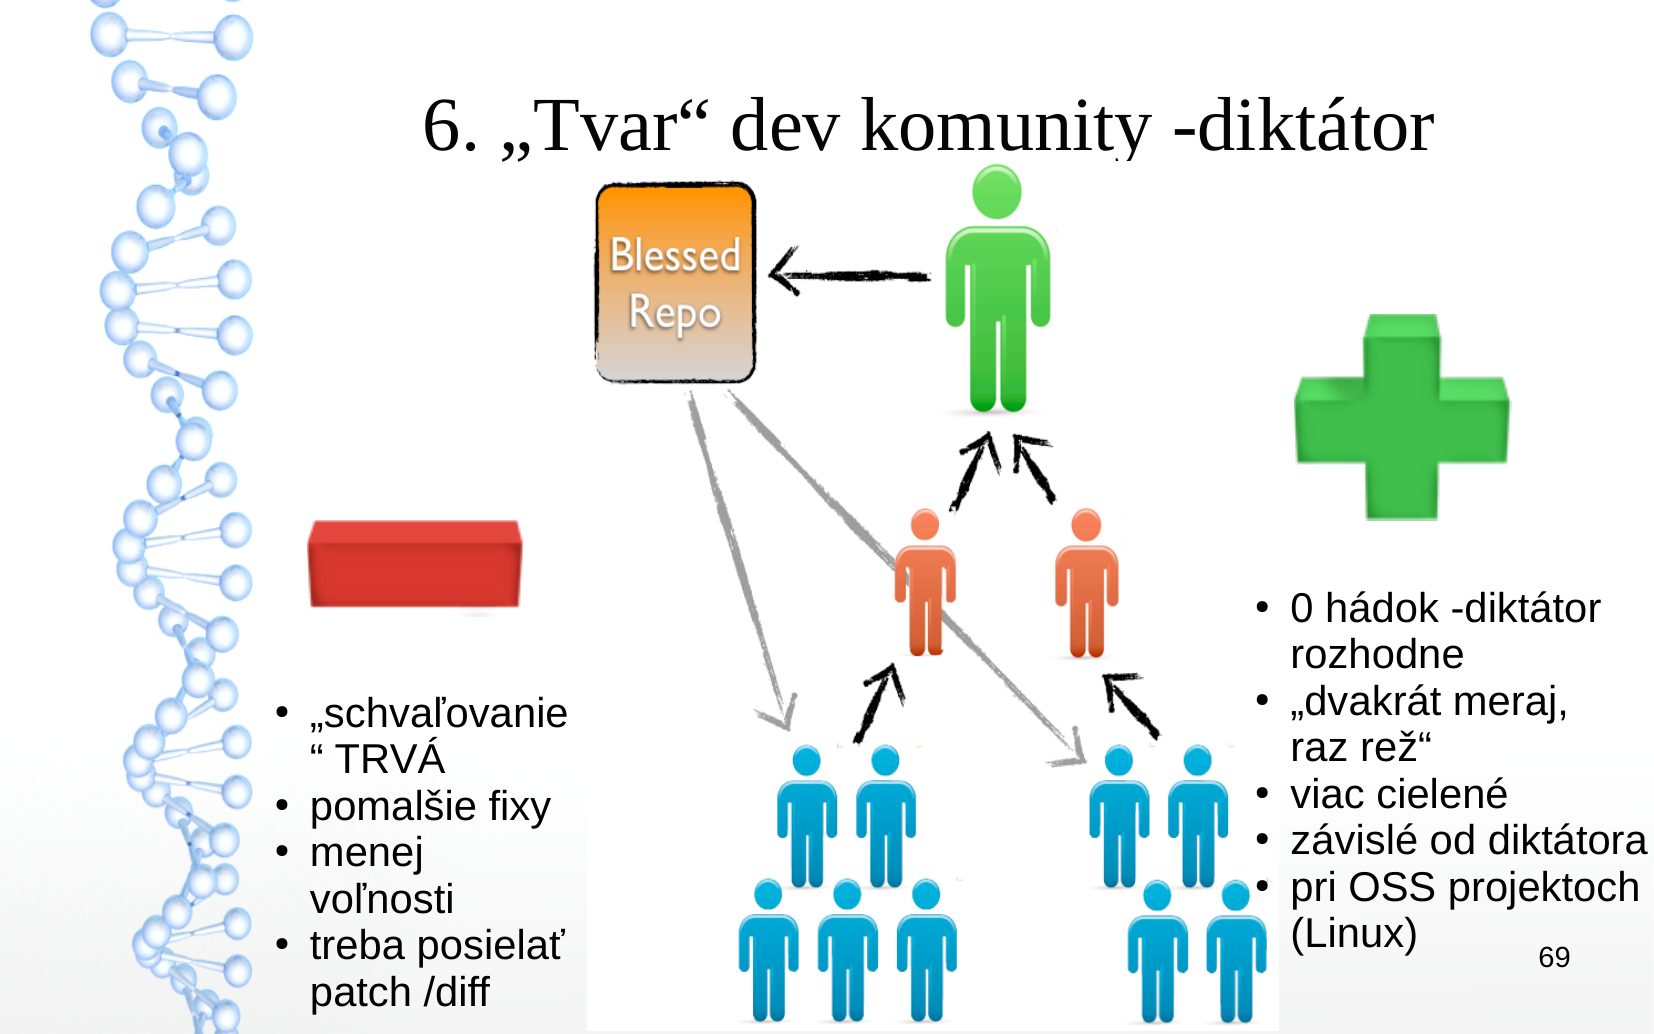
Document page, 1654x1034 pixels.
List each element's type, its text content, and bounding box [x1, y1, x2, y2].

text_box 0 hádok -diktátor rozhodne „dvakrát meraj, raz rež“ viac cielené závislé od diktátora pri OSS projektoch (Linux) [1240, 577, 1654, 1021]
picture [0, 0, 1654, 1034]
text_box „schvaľovanie“ TRVÁ pomalšie fixy menej voľnosti treba posielať patch /diff [259, 682, 588, 1023]
title 6. „Tvar“ dev komunity -diktátor [265, 39, 1595, 210]
